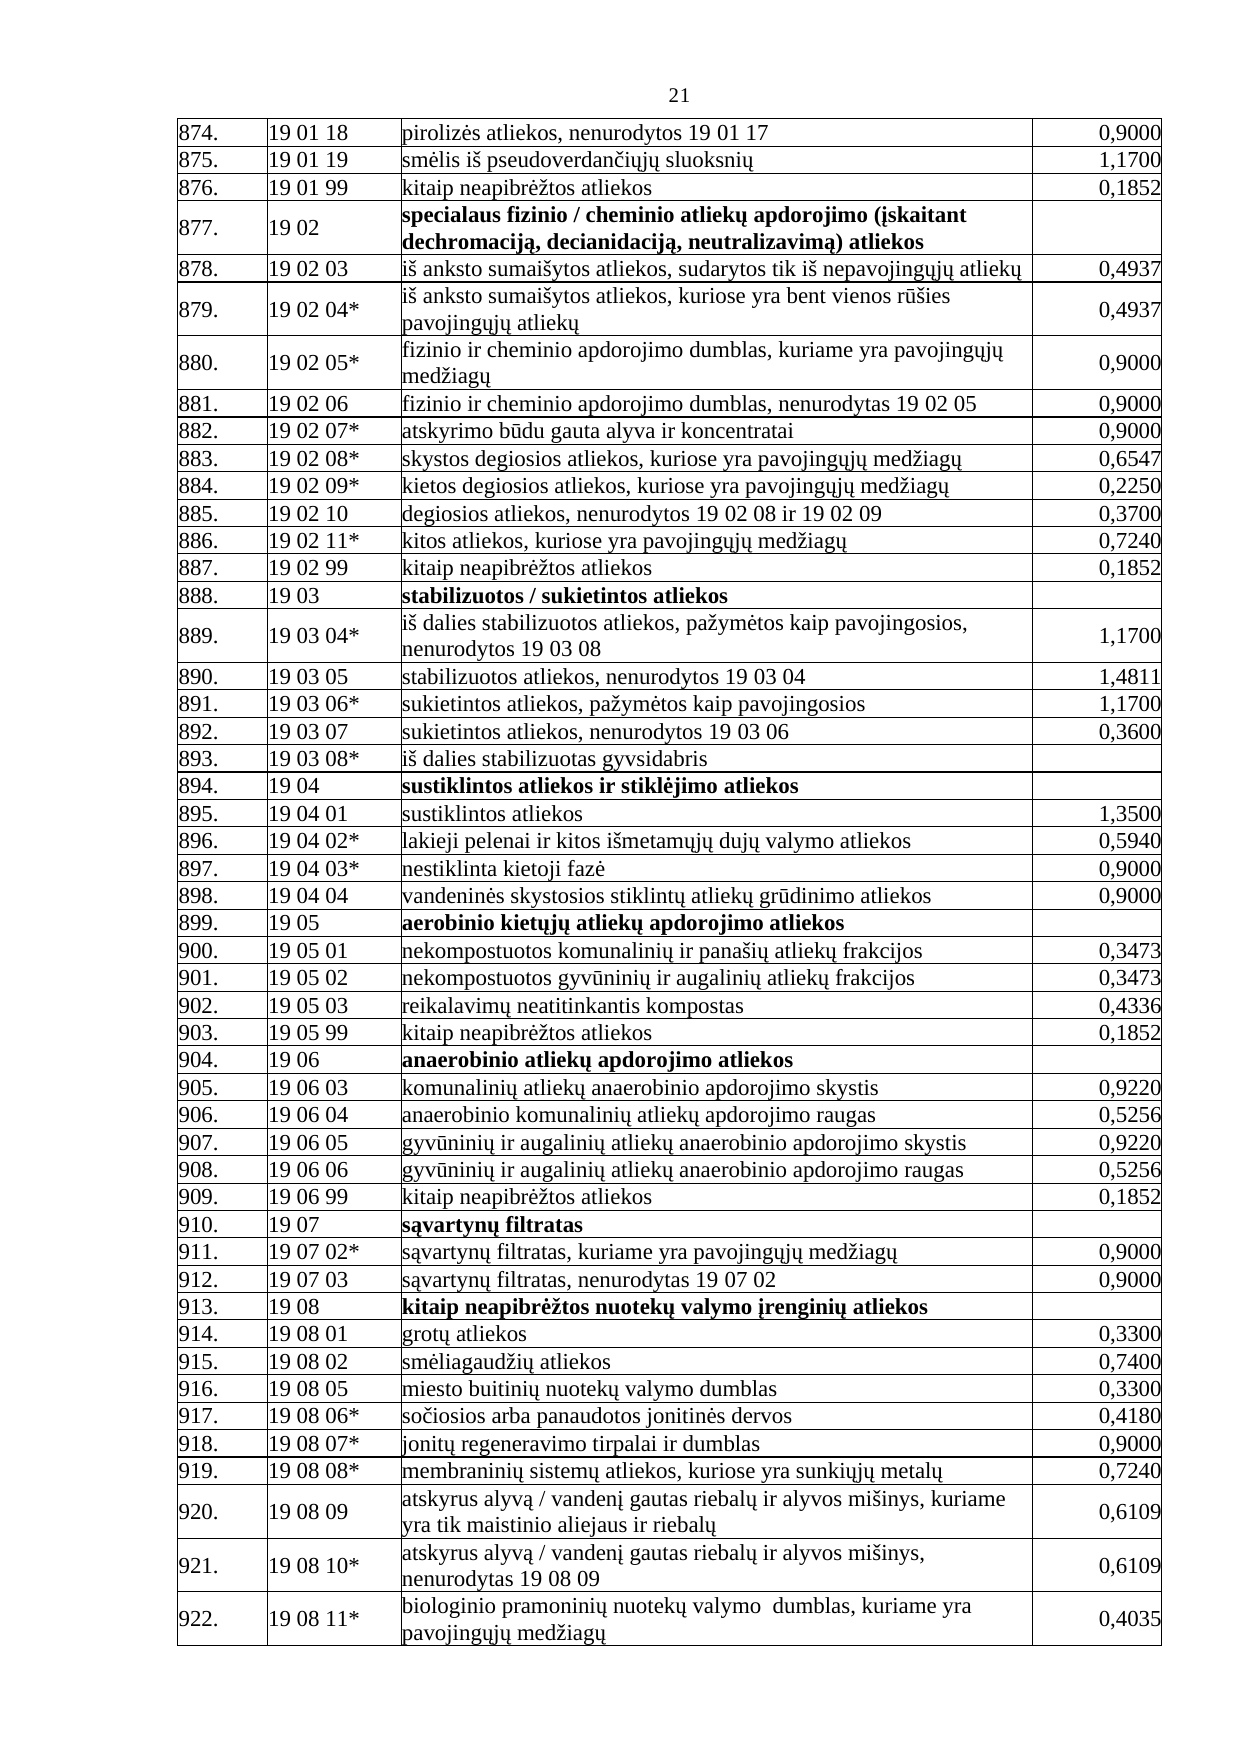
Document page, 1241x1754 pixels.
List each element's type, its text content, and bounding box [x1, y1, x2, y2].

table_cell 19 08 [268, 1293, 401, 1319]
table_cell anaerobinio atliekų apdorojimo atliekos [402, 1046, 1032, 1073]
table_cell 19 04 [268, 773, 401, 799]
table_cell 0,9220 [1033, 1074, 1161, 1100]
table_cell 889. [178, 609, 267, 662]
table_cell sustiklintos atliekos ir stiklėjimo atliekos [402, 773, 1032, 799]
table_cell 880. [178, 336, 267, 389]
table_cell membraninių sistemų atliekos, kuriose yra sunkiųjų metalų [402, 1458, 1032, 1484]
table_cell 917. [178, 1403, 267, 1429]
table_cell 1,1700 [1033, 609, 1161, 662]
table_cell 19 05 02 [268, 964, 401, 991]
table_cell vandeninės skystosios stiklintų atliekų grūdinimo atliekos [402, 882, 1032, 908]
table_cell 0,3600 [1033, 718, 1161, 744]
table_cell 19 02 05* [268, 336, 401, 389]
table_cell iš anksto sumaišytos atliekos, kuriose yra bent vienos rūšies pavojingųjų atliekų [402, 283, 1032, 335]
table_cell 0,9000 [1033, 882, 1161, 908]
table_cell 19 08 08* [268, 1458, 401, 1484]
table_cell 906. [178, 1101, 267, 1128]
table_cell 19 06 04 [268, 1101, 401, 1128]
table_cell 882. [178, 418, 267, 444]
table_cell nekompostuotos komunalinių ir panašių atliekų frakcijos [402, 937, 1032, 963]
table_cell 887. [178, 554, 267, 581]
table_cell komunalinių atliekų anaerobinio apdorojimo skystis [402, 1074, 1032, 1100]
table_cell 0,5940 [1033, 827, 1161, 854]
table_cell 19 08 02 [268, 1348, 401, 1374]
table_cell 920. [178, 1485, 267, 1537]
table_cell 908. [178, 1156, 267, 1182]
table_cell 879. [178, 283, 267, 335]
table_cell 915. [178, 1348, 267, 1374]
table_cell 0,4937 [1033, 283, 1161, 335]
table_cell atskyrus alyvą / vandenį gautas riebalų ir alyvos mišinys, kuriame yra tik maistinio aliejaus ir riebalų [402, 1485, 1032, 1537]
table_cell 19 02 10 [268, 500, 401, 526]
table_cell 911. [178, 1238, 267, 1264]
table_cell 19 06 05 [268, 1129, 401, 1155]
table_cell 909. [178, 1184, 267, 1210]
table_cell [1033, 1046, 1161, 1073]
table_cell 0,3300 [1033, 1320, 1161, 1347]
table_cell gyvūninių ir augalinių atliekų anaerobinio apdorojimo skystis [402, 1129, 1032, 1155]
table_cell 19 02 09* [268, 472, 401, 498]
table_cell 0,3473 [1033, 964, 1161, 991]
table_cell 893. [178, 745, 267, 771]
table_cell 19 08 05 [268, 1375, 401, 1402]
table_cell 0,7240 [1033, 1458, 1161, 1484]
table_cell 0,9000 [1033, 855, 1161, 881]
table_cell 19 02 08* [268, 445, 401, 471]
table_cell 19 08 01 [268, 1320, 401, 1347]
table_cell degiosios atliekos, nenurodytos 19 02 08 ir 19 02 09 [402, 500, 1032, 526]
table_cell 0,9000 [1033, 1430, 1161, 1456]
table_cell [1033, 1293, 1161, 1319]
table_cell sąvartynų filtratas, kuriame yra pavojingųjų medžiagų [402, 1238, 1032, 1264]
table_cell 910. [178, 1211, 267, 1237]
table_cell 19 06 [268, 1046, 401, 1073]
table_cell iš dalies stabilizuotas gyvsidabris [402, 745, 1032, 771]
table_cell 19 05 [268, 910, 401, 936]
table_cell nestiklinta kietoji fazė [402, 855, 1032, 881]
table_cell 0,5256 [1033, 1101, 1161, 1128]
table_cell 19 06 03 [268, 1074, 401, 1100]
table_cell 894. [178, 773, 267, 799]
table_cell 922. [178, 1592, 267, 1645]
table_cell 881. [178, 390, 267, 416]
table_cell 19 02 99 [268, 554, 401, 581]
table_cell 19 07 03 [268, 1266, 401, 1292]
table_cell 0,6109 [1033, 1539, 1161, 1591]
table_cell miesto buitinių nuotekų valymo dumblas [402, 1375, 1032, 1402]
table_cell 921. [178, 1539, 267, 1591]
table_cell 0,2250 [1033, 472, 1161, 498]
table_cell 19 02 07* [268, 418, 401, 444]
table_cell kitaip neapibrėžtos atliekos [402, 1019, 1032, 1045]
table_cell kitaip neapibrėžtos atliekos [402, 554, 1032, 581]
table_cell 19 02 03 [268, 255, 401, 281]
table_cell 19 04 03* [268, 855, 401, 881]
table_cell 900. [178, 937, 267, 963]
table_cell stabilizuotos / sukietintos atliekos [402, 582, 1032, 608]
table_cell 916. [178, 1375, 267, 1402]
table_cell fizinio ir cheminio apdorojimo dumblas, nenurodytas 19 02 05 [402, 390, 1032, 416]
table_cell biologinio pramoninių nuotekų valymo dumblas, kuriame yra pavojingųjų medžiagų [402, 1592, 1032, 1645]
table_cell [1033, 582, 1161, 608]
table_cell kitaip neapibrėžtos nuotekų valymo įrenginių atliekos [402, 1293, 1032, 1319]
table_cell kitaip neapibrėžtos atliekos [402, 174, 1032, 200]
table_cell 890. [178, 663, 267, 689]
table_cell sukietintos atliekos, pažymėtos kaip pavojingosios [402, 690, 1032, 717]
table_cell 0,3473 [1033, 937, 1161, 963]
table_cell 1,3500 [1033, 800, 1161, 826]
table_cell fizinio ir cheminio apdorojimo dumblas, kuriame yra pavojingųjų medžiagų [402, 336, 1032, 389]
table_cell 1,4811 [1033, 663, 1161, 689]
table_cell kitos atliekos, kuriose yra pavojingųjų medžiagų [402, 527, 1032, 553]
table_cell smėliagaudžių atliekos [402, 1348, 1032, 1374]
table_cell 892. [178, 718, 267, 744]
table_cell 0,7400 [1033, 1348, 1161, 1374]
table_cell 0,9000 [1033, 1238, 1161, 1264]
table_cell iš dalies stabilizuotos atliekos, pažymėtos kaip pavojingosios, nenurodytos 19 03 08 [402, 609, 1032, 662]
table_cell 19 03 08* [268, 745, 401, 771]
table_cell 919. [178, 1458, 267, 1484]
table_cell 19 02 11* [268, 527, 401, 553]
table_cell 898. [178, 882, 267, 908]
table_cell grotų atliekos [402, 1320, 1032, 1347]
table_cell 891. [178, 690, 267, 717]
table_cell reikalavimų neatitinkantis kompostas [402, 992, 1032, 1018]
table_cell 0,9000 [1033, 1266, 1161, 1292]
table_cell 905. [178, 1074, 267, 1100]
table_cell 19 05 01 [268, 937, 401, 963]
table_cell 19 02 04* [268, 283, 401, 335]
table_cell 0,4035 [1033, 1592, 1161, 1645]
table_cell atskyrimo būdu gauta alyva ir koncentratai [402, 418, 1032, 444]
table_cell 0,3700 [1033, 500, 1161, 526]
table_cell 884. [178, 472, 267, 498]
table_cell nekompostuotos gyvūninių ir augalinių atliekų frakcijos [402, 964, 1032, 991]
table_cell 19 03 [268, 582, 401, 608]
table_cell kitaip neapibrėžtos atliekos [402, 1184, 1032, 1210]
table_cell sočiosios arba panaudotos jonitinės dervos [402, 1403, 1032, 1429]
table_cell 19 02 06 [268, 390, 401, 416]
table_cell 19 08 06* [268, 1403, 401, 1429]
table_cell sąvartynų filtratas, nenurodytas 19 07 02 [402, 1266, 1032, 1292]
table_cell sąvartynų filtratas [402, 1211, 1032, 1237]
table_cell 885. [178, 500, 267, 526]
table_cell 912. [178, 1266, 267, 1292]
table_cell kietos degiosios atliekos, kuriose yra pavojingųjų medžiagų [402, 472, 1032, 498]
table_cell [1033, 201, 1161, 254]
table_cell 19 08 07* [268, 1430, 401, 1456]
table_cell 0,1852 [1033, 1019, 1161, 1045]
table_cell [1033, 1211, 1161, 1237]
table_cell 0,3300 [1033, 1375, 1161, 1402]
table_cell 19 05 99 [268, 1019, 401, 1045]
table_cell atskyrus alyvą / vandenį gautas riebalų ir alyvos mišinys, nenurodytas 19 08 09 [402, 1539, 1032, 1591]
table_cell 903. [178, 1019, 267, 1045]
table_cell 876. [178, 174, 267, 200]
table_cell 0,7240 [1033, 527, 1161, 553]
table_cell 897. [178, 855, 267, 881]
table_cell 19 04 02* [268, 827, 401, 854]
table_cell 0,9220 [1033, 1129, 1161, 1155]
table_cell 1,1700 [1033, 690, 1161, 717]
table_cell 902. [178, 992, 267, 1018]
table_cell 888. [178, 582, 267, 608]
table_cell pirolizės atliekos, nenurodytos 19 01 17 [402, 119, 1032, 146]
table_cell 19 03 06* [268, 690, 401, 717]
table_cell 877. [178, 201, 267, 254]
table_cell 0,9000 [1033, 119, 1161, 146]
table_cell 901. [178, 964, 267, 991]
table_cell 0,1852 [1033, 554, 1161, 581]
table_cell gyvūninių ir augalinių atliekų anaerobinio apdorojimo raugas [402, 1156, 1032, 1182]
table_cell 19 06 06 [268, 1156, 401, 1182]
table_cell 0,4336 [1033, 992, 1161, 1018]
table_cell 0,6109 [1033, 1485, 1161, 1537]
table_cell 19 02 [268, 201, 401, 254]
table_cell 19 01 19 [268, 147, 401, 173]
table_cell 886. [178, 527, 267, 553]
table_cell 19 03 04* [268, 609, 401, 662]
table_cell 0,4937 [1033, 255, 1161, 281]
table_cell smėlis iš pseudoverdančiųjų sluoksnių [402, 147, 1032, 173]
table_cell 878. [178, 255, 267, 281]
table_cell 0,1852 [1033, 1184, 1161, 1210]
table_cell 899. [178, 910, 267, 936]
table_cell 19 07 02* [268, 1238, 401, 1264]
table_cell 19 04 04 [268, 882, 401, 908]
table_cell 0,9000 [1033, 390, 1161, 416]
table_cell 19 04 01 [268, 800, 401, 826]
table_cell 904. [178, 1046, 267, 1073]
table_cell 0,6547 [1033, 445, 1161, 471]
table_cell [1033, 773, 1161, 799]
table_cell iš anksto sumaišytos atliekos, sudarytos tik iš nepavojingųjų atliekų [402, 255, 1032, 281]
table_cell 19 08 10* [268, 1539, 401, 1591]
table_cell sukietintos atliekos, nenurodytos 19 03 06 [402, 718, 1032, 744]
table_cell 19 03 07 [268, 718, 401, 744]
table_cell 19 08 11* [268, 1592, 401, 1645]
table_cell 19 05 03 [268, 992, 401, 1018]
table_cell 19 08 09 [268, 1485, 401, 1537]
table_cell 19 01 18 [268, 119, 401, 146]
table_cell specialaus fizinio / cheminio atliekų apdorojimo (įskaitant dechromaciją, decianidaciją, neutralizavimą) atliekos [402, 201, 1032, 254]
table_cell jonitų regeneravimo tirpalai ir dumblas [402, 1430, 1032, 1456]
table_cell 875. [178, 147, 267, 173]
table_cell 0,9000 [1033, 336, 1161, 389]
table_cell sustiklintos atliekos [402, 800, 1032, 826]
table_cell 896. [178, 827, 267, 854]
table_cell 907. [178, 1129, 267, 1155]
table_cell 874. [178, 119, 267, 146]
table_cell 19 03 05 [268, 663, 401, 689]
table_cell 19 07 [268, 1211, 401, 1237]
table_cell skystos degiosios atliekos, kuriose yra pavojingųjų medžiagų [402, 445, 1032, 471]
table_cell 895. [178, 800, 267, 826]
table_cell 19 01 99 [268, 174, 401, 200]
table_cell [1033, 910, 1161, 936]
table_cell 0,1852 [1033, 174, 1161, 200]
table_cell aerobinio kietųjų atliekų apdorojimo atliekos [402, 910, 1032, 936]
table_cell 0,4180 [1033, 1403, 1161, 1429]
table_cell 19 06 99 [268, 1184, 401, 1210]
table_cell 0,9000 [1033, 418, 1161, 444]
table_cell stabilizuotos atliekos, nenurodytos 19 03 04 [402, 663, 1032, 689]
table_cell anaerobinio komunalinių atliekų apdorojimo raugas [402, 1101, 1032, 1128]
table_cell [1033, 745, 1161, 771]
table_cell 914. [178, 1320, 267, 1347]
table_cell 883. [178, 445, 267, 471]
table_cell 1,1700 [1033, 147, 1161, 173]
table_cell lakieji pelenai ir kitos išmetamųjų dujų valymo atliekos [402, 827, 1032, 854]
table_cell 913. [178, 1293, 267, 1319]
table_cell 0,5256 [1033, 1156, 1161, 1182]
table_cell 918. [178, 1430, 267, 1456]
